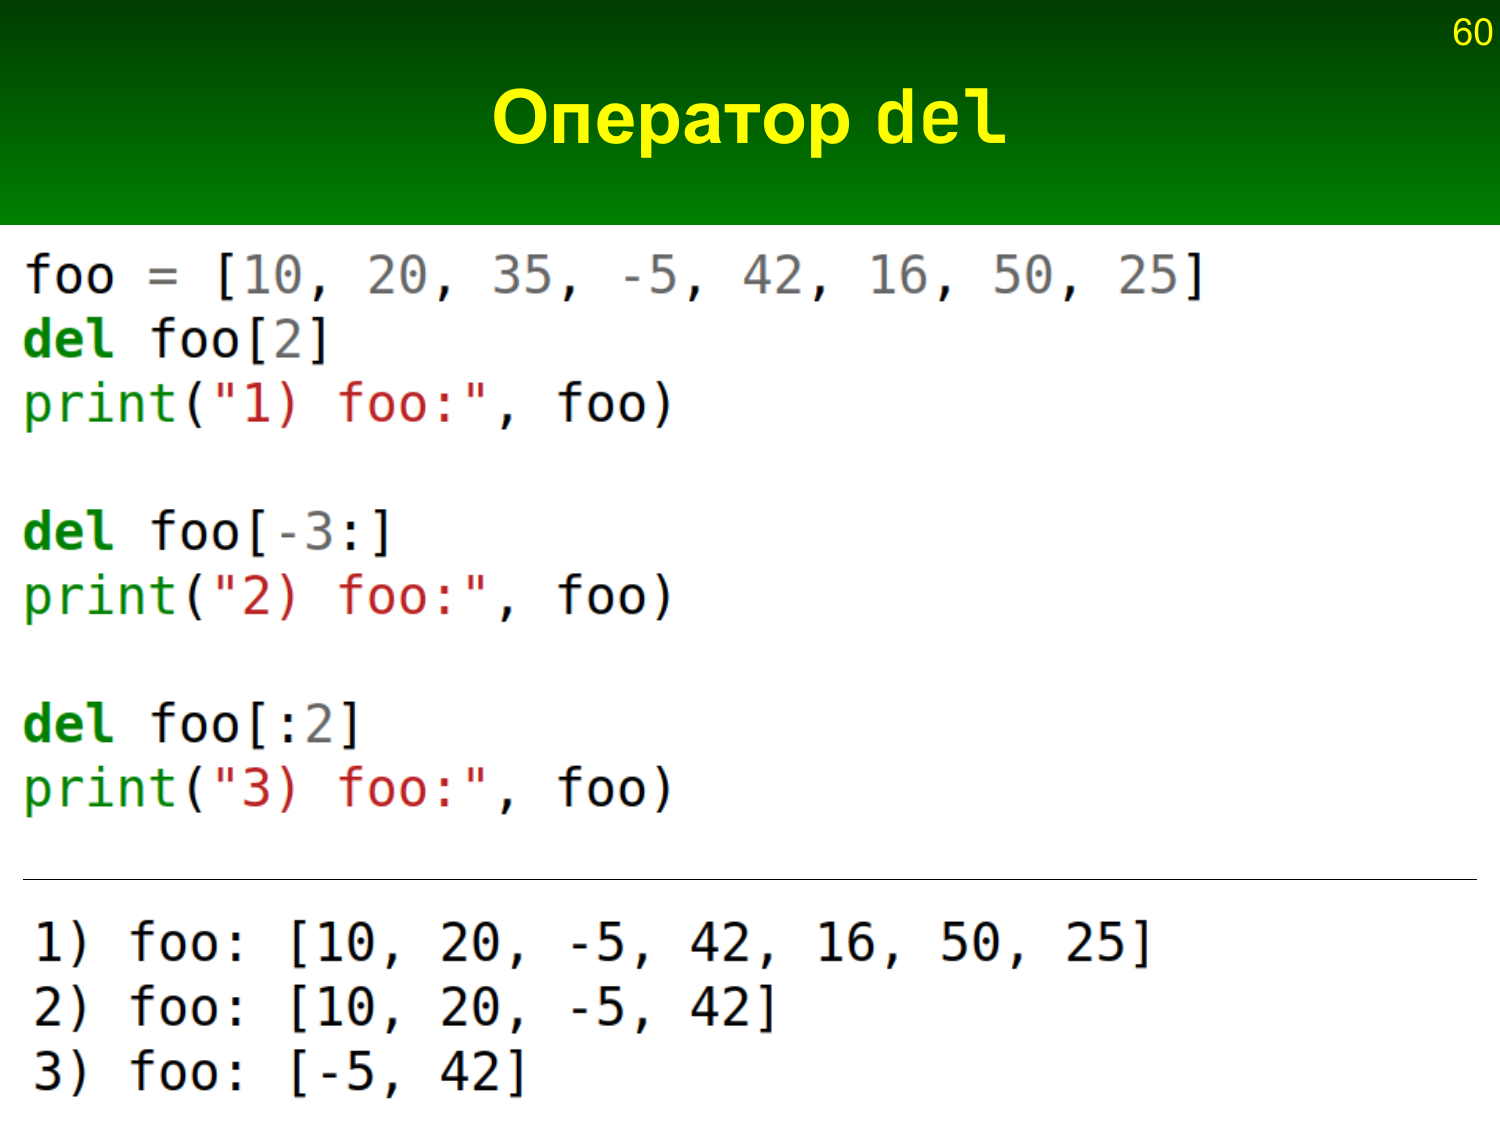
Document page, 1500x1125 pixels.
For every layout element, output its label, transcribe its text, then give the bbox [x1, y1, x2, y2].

title Оператор del [75, 11, 1426, 215]
picture [11, 239, 1217, 827]
picture [23, 903, 1158, 1111]
